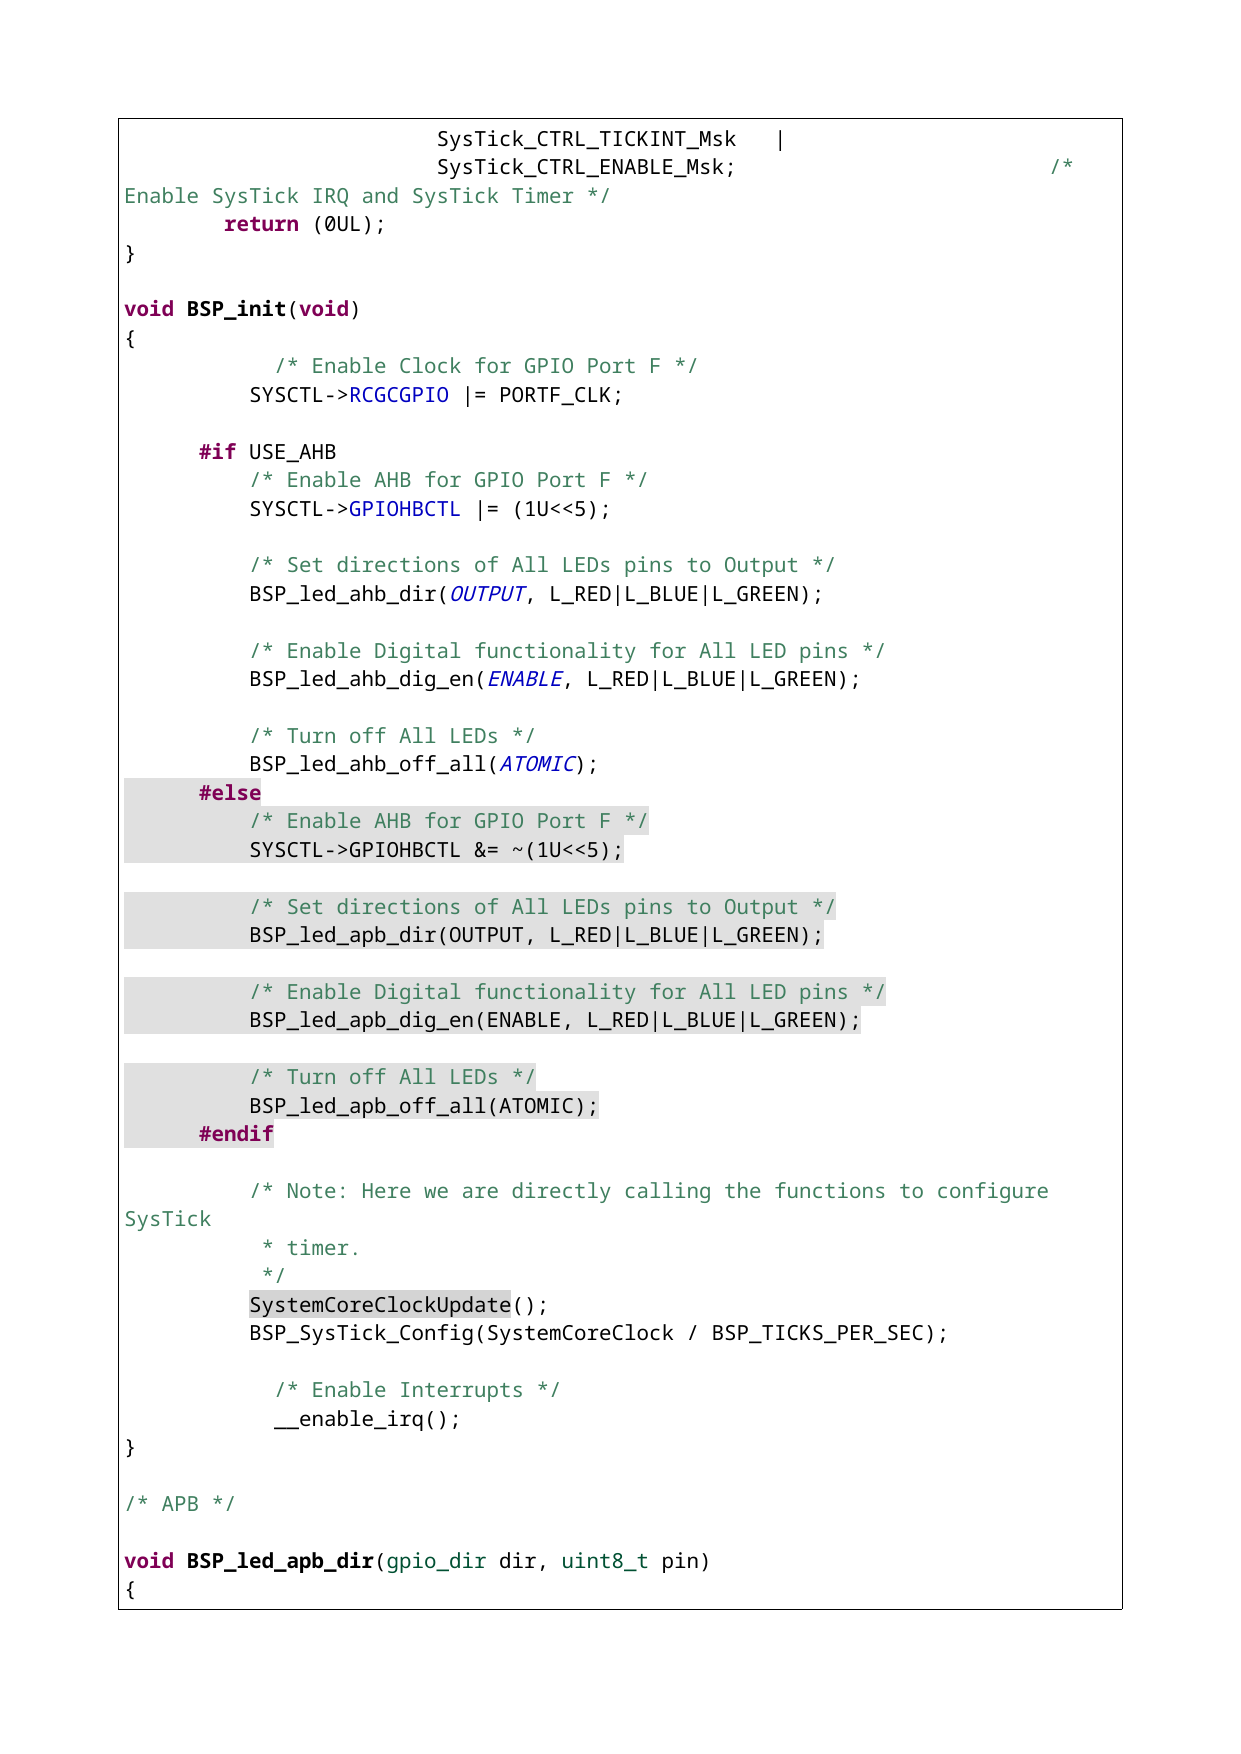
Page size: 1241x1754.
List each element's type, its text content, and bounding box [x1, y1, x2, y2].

table_cell SysTick_CTRL_TICKINT_Msk | SysTick_CTRL_ENABLE_Msk; /* Enable SysTick IRQ and SysTick Timer */ return (0UL); } void BSP_init(void) { /* Enable Clock for GPIO Port F */ SYSCTL->RCGCGPIO |= PORTF_CLK; #if USE_AHB /* Enable AHB for GPIO Port F */ SYSCTL->GPIOHBCTL |= (1U<<5); /* Set directions of All LEDs pins to Output */ BSP_led_ahb_dir(OUTPUT, L_RED|L_BLUE|L_GREEN); /* Enable Digital functionality for All LED pins */ BSP_led_ahb_dig_en(ENABLE, L_RED|L_BLUE|L_GREEN); /* Turn off All LEDs */ BSP_led_ahb_off_all(ATOMIC); #else /* Enable AHB for GPIO Port F */ SYSCTL->GPIOHBCTL &= ~(1U<<5); /* Set directions of All LEDs pins to Output */ BSP_led_apb_dir(OUTPUT, L_RED|L_BLUE|L_GREEN); /* Enable Digital functionality for All LED pins */ BSP_led_apb_dig_en(ENABLE, L_RED|L_BLUE|L_GREEN); /* Turn off All LEDs */ BSP_led_apb_off_all(ATOMIC); #endif /* Note: Here we are directly calling the functions to configure SysTick * timer. */ SystemCoreClockUpdate(); BSP_SysTick_Config(SystemCoreClock / BSP_TICKS_PER_SEC); /* Enable Interrupts */ __enable_irq(); } /* APB */ void BSP_led_apb_dir(gpio_dir dir, uint8_t pin) { [119, 119, 1122, 1608]
